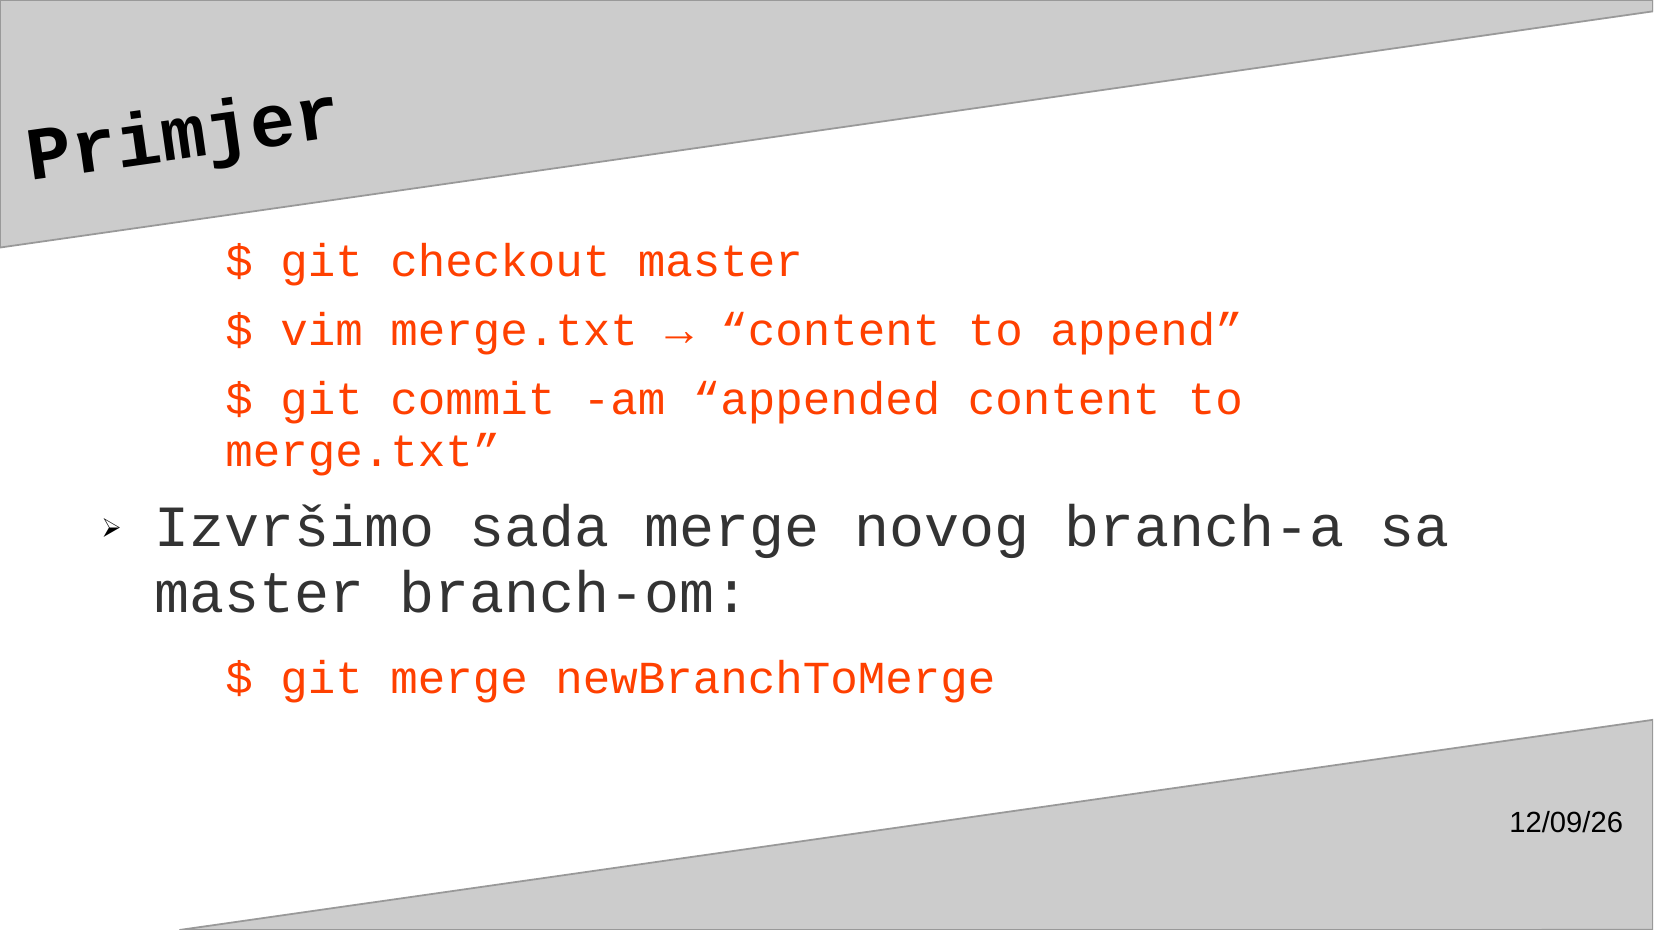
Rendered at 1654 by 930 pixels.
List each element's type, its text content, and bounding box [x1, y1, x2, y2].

title Primjer [16, 0, 1501, 239]
list $ git checkout master $ vim merge.txt → “content to append” $ git commit -am “appended content to merge.txt” Izvršimo sada merge novog branch-a sa master branch-om: $ git merge newBranchToMerge [83, 238, 1539, 778]
